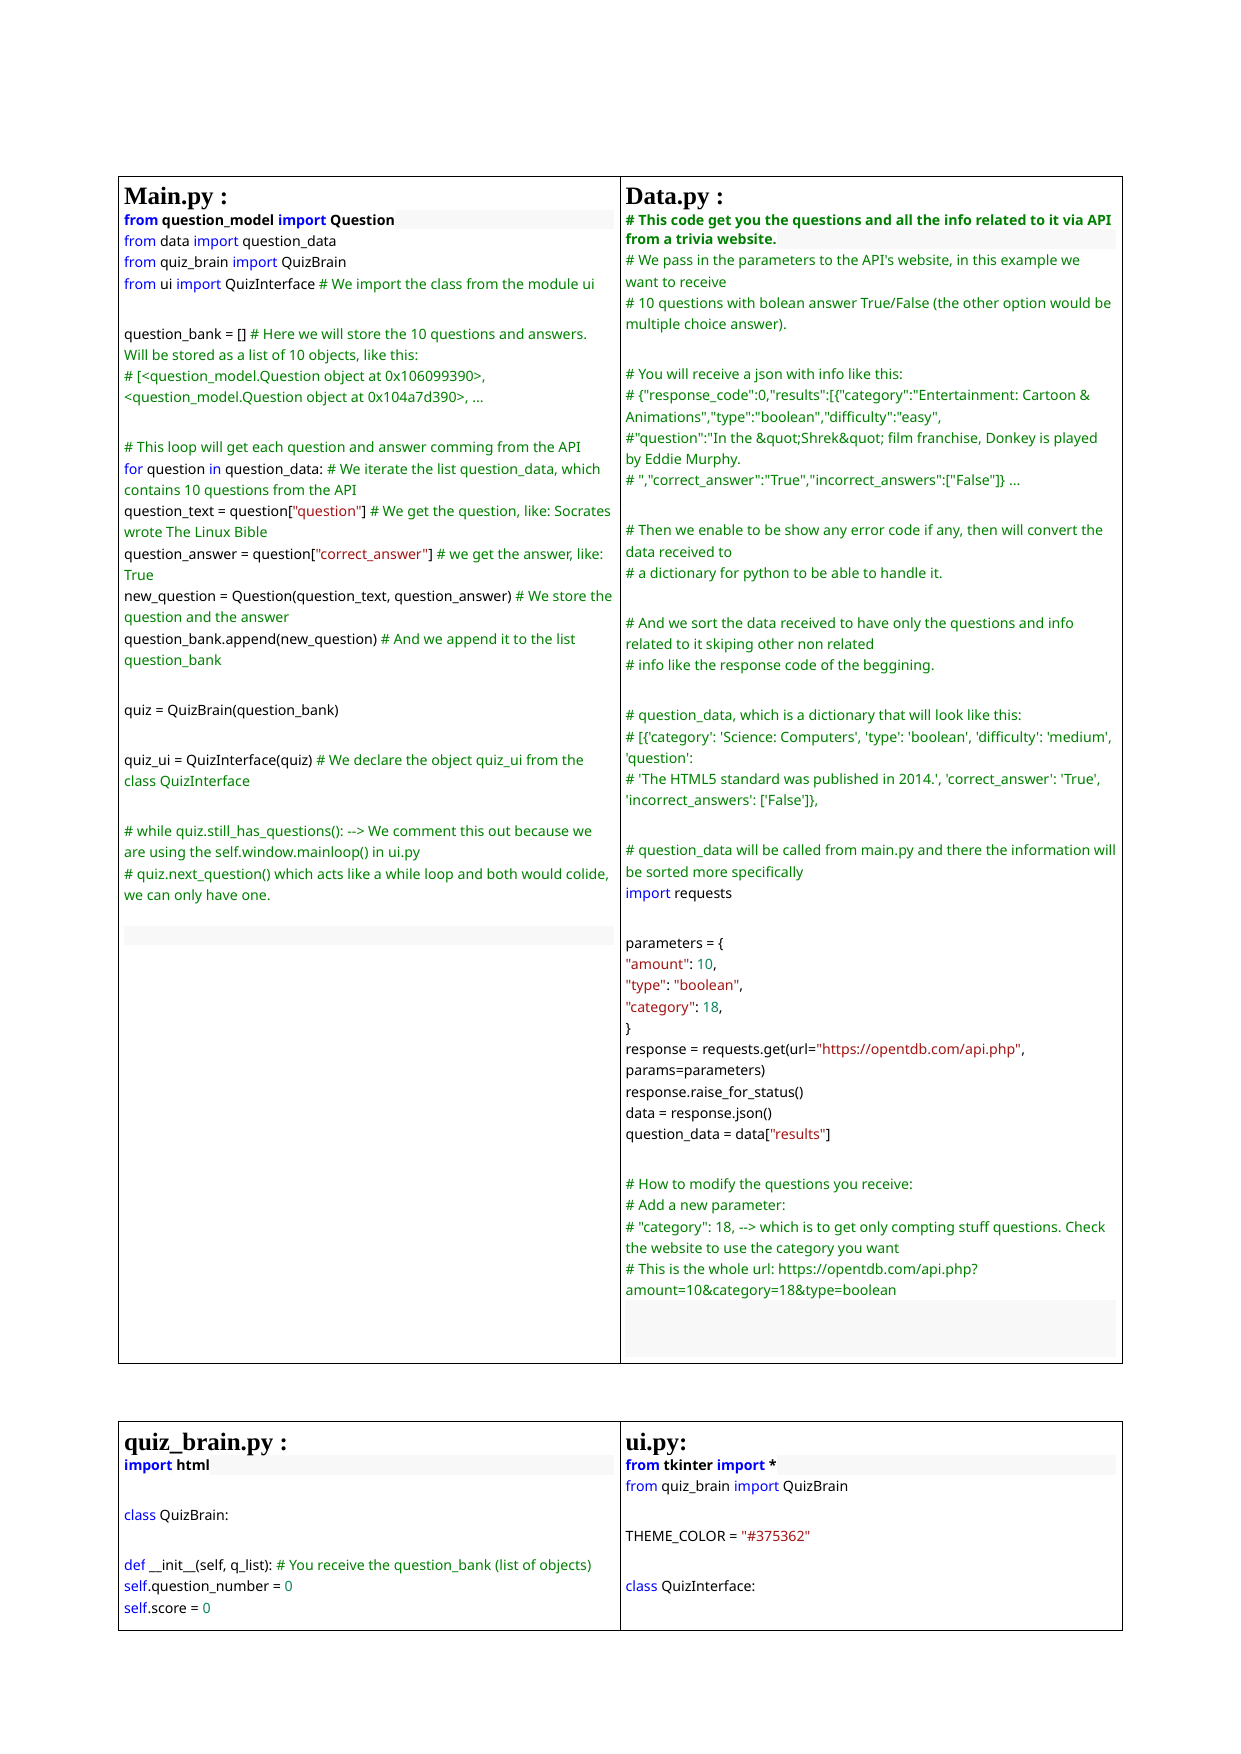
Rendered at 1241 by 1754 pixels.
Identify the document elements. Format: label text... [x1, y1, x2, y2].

table_header Data.py : # This code get you the questions and all the info related to it via API from a trivia website. # We pass in the parameters to the API's website, in this example we want to receive # 10 questions with bolean answer True/False (the other option would be multiple choice answer). # You will receive a json with info like this: # {"response_code":0,"results":[{"category":"Entertainment: Cartoon & Animations","type":"boolean","difficulty":"easy", #"question":"In the &quot;Shrek&quot; film franchise, Donkey is played by Eddie Murphy. # ","correct_answer":"True","incorrect_answers":["False"]} ... # Then we enable to be show any error code if any, then will convert the data received to # a dictionary for python to be able to handle it. # And we sort the data received to have only the questions and info related to it skiping other non related # info like the response code of the beggining. # question_data, which is a dictionary that will look like this: # [{'category': 'Science: Computers', 'type': 'boolean', 'difficulty': 'medium', 'question': # 'The HTML5 standard was published in 2014.', 'correct_answer': 'True', 'incorrect_answers': ['False']}, # question_data will be called from main.py and there the information will be sorted more specifically import requests parameters = { "amount": 10, "type": "boolean", "category": 18, } response = requests.get(url="https://opentdb.com/api.php", params=parameters) response.raise_for_status() data = response.json() question_data = data["results"] # How to modify the questions you receive: # Add a new parameter: # "category": 18, --> which is to get only compting stuff questions. Check the website to use the category you want # This is the whole url: https://opentdb.com/api.php?amount=10&category=18&type=boolean [621, 177, 1122, 1363]
table_header ui.py: from tkinter import * from quiz_brain import QuizBrain THEME_COLOR = "#375362" class QuizInterface: [621, 1422, 1122, 1630]
table_header Main.py : from question_model import Question from data import question_data from quiz_brain import QuizBrain from ui import QuizInterface # We import the class from the module ui question_bank = [] # Here we will store the 10 questions and answers. Will be stored as a list of 10 objects, like this: # [<question_model.Question object at 0x106099390>, <question_model.Question object at 0x104a7d390>, ... # This loop will get each question and answer comming from the API for question in question_data: # We iterate the list question_data, which contains 10 questions from the API question_text = question["question"] # We get the question, like: Socrates wrote The Linux Bible question_answer = question["correct_answer"] # we get the answer, like: True new_question = Question(question_text, question_answer) # We store the question and the answer question_bank.append(new_question) # And we append it to the list question_bank quiz = QuizBrain(question_bank) quiz_ui = QuizInterface(quiz) # We declare the object quiz_ui from the class QuizInterface # while quiz.still_has_questions(): --> We comment this out because we are using the self.window.mainloop() in ui.py # quiz.next_question() which acts like a while loop and both would colide, we can only have one. [119, 177, 620, 1363]
table_header quiz_brain.py : import html class QuizBrain: def __init__(self, q_list): # You receive the question_bank (list of objects) self.question_number = 0 self.score = 0 [119, 1422, 620, 1630]
